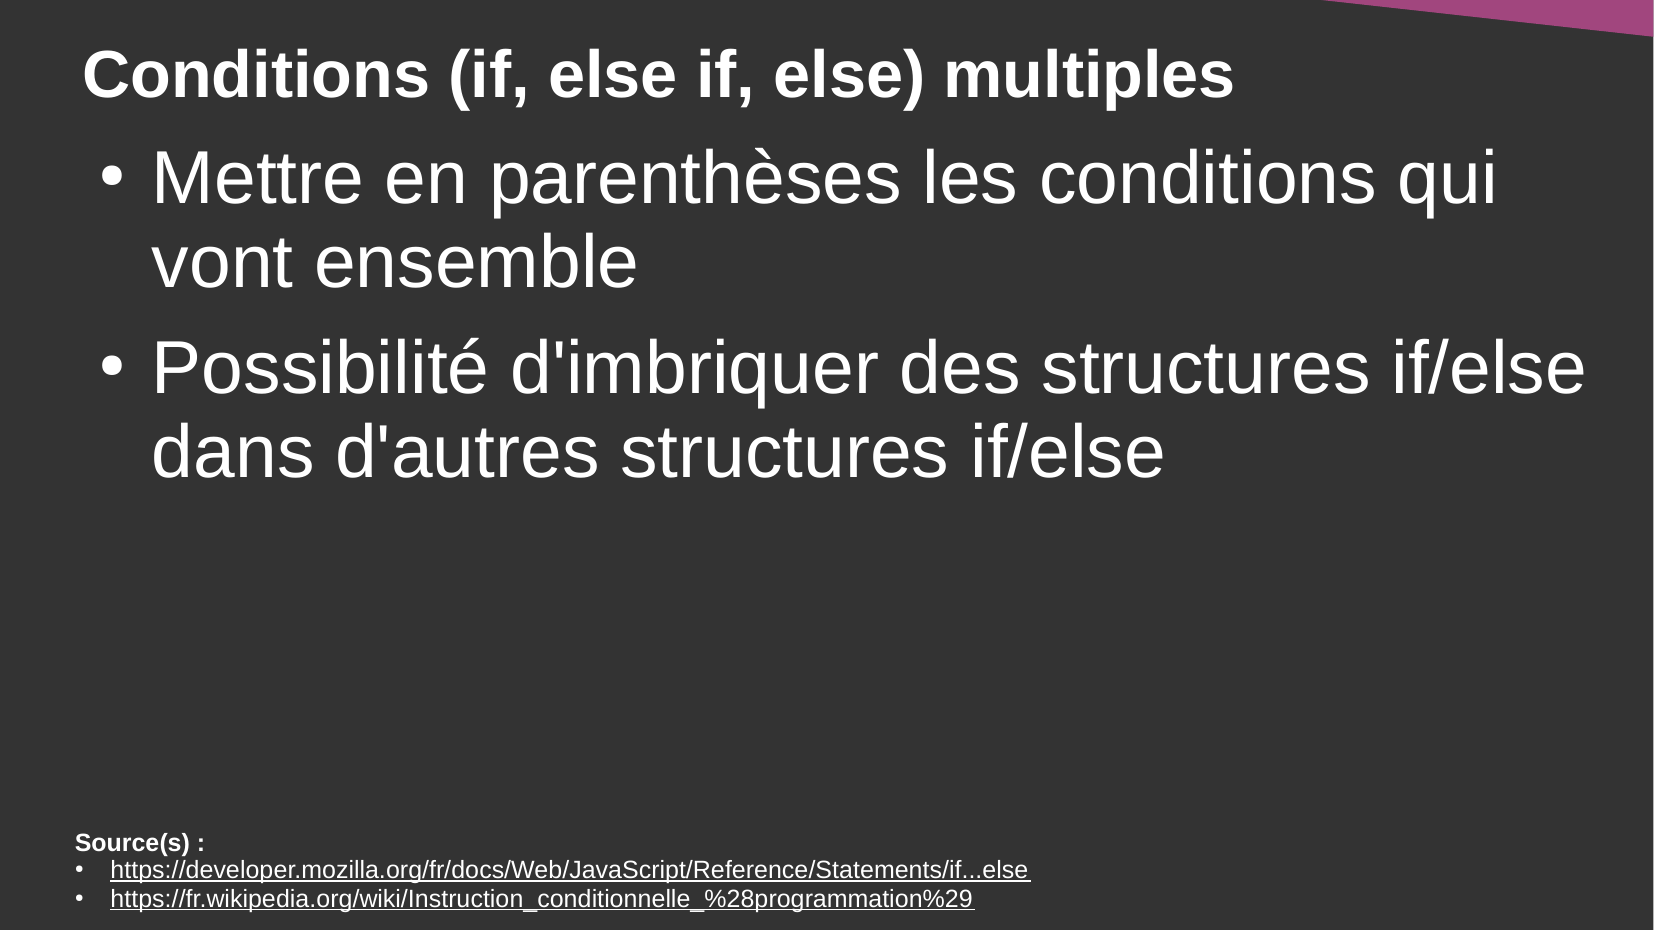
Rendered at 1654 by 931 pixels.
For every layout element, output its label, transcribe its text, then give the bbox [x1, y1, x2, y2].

title Conditions (if, else if, else) multiples [82, 37, 1571, 114]
text_box Source(s) : https://developer.mozilla.org/fr/docs/Web/JavaScript/Reference/Statements/if...else https://fr.wikipedia.org/wiki/Instruction_conditionnelle_%28programmation%29 [60, 820, 1583, 920]
list Mettre en parenthèses les conditions qui vont ensemble Possibilité d'imbriquer des structures if/else dans d'autres structures if/else [80, 135, 1620, 603]
text_box [1321, 0, 1654, 37]
